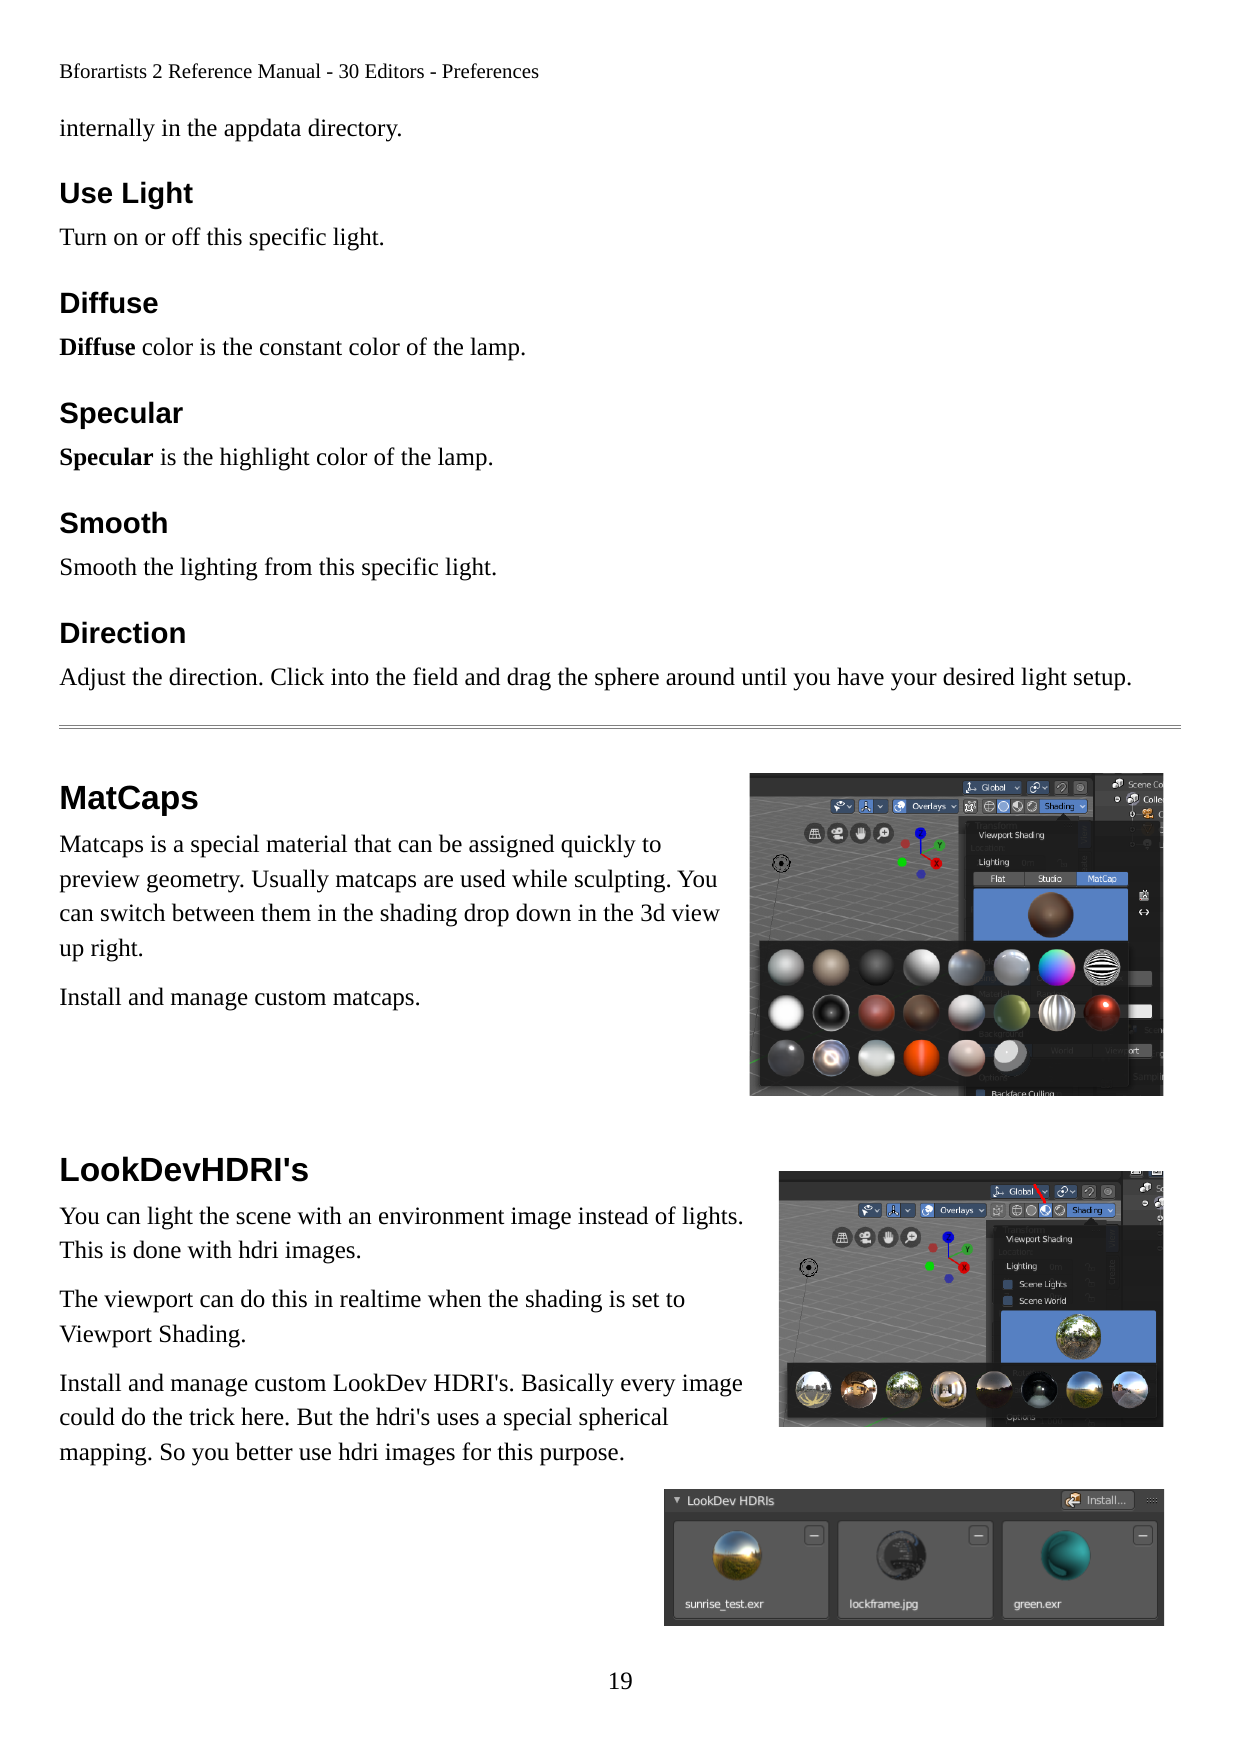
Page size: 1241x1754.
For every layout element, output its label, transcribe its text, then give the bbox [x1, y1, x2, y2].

subtitle MatCaps [59, 778, 749, 817]
text Specular is the highlight color of the lamp. [59, 442, 1181, 471]
picture [749, 773, 1164, 1096]
text internally in the appdata directory. [59, 113, 1181, 141]
subtitle Diffuse [59, 286, 1181, 320]
subtitle LookDevHDRI's [59, 1150, 1181, 1188]
text Adjust the direction. Click into the field and drag the sphere around until you have your desired light setup. [59, 662, 1181, 691]
subtitle Direction [59, 616, 1181, 649]
subtitle Use Light [59, 176, 1181, 210]
text Matcaps is a special material that can be assigned quickly to preview geometry. Usually matcaps are used while sculpting. You can switch between them in the shading drop down in the 3d view up right. [59, 829, 749, 961]
subtitle [1164, 778, 1181, 817]
text The viewport can do this in realtime when the shading is set to Viewport Shading. [59, 1284, 778, 1348]
text Install and manage custom LookDev HDRI's. Basically every image could do the trick here. But the hdri's uses a special spherical mapping. So you better use hdri images for this purpose. [59, 1368, 1181, 1466]
text Install and manage custom matcaps. [59, 982, 749, 1011]
subtitle Specular [59, 396, 1181, 430]
subtitle Smooth [59, 506, 1181, 540]
picture [778, 1171, 1164, 1427]
text Smooth the lighting from this specific light. [59, 552, 1181, 581]
text You can light the scene with an environment image instead of lights. This is done with hdri images. [59, 1201, 778, 1264]
text Turn on or off this specific light. [59, 222, 1181, 251]
text Diffuse color is the constant color of the lamp. [59, 332, 1181, 361]
picture [664, 1489, 1165, 1626]
